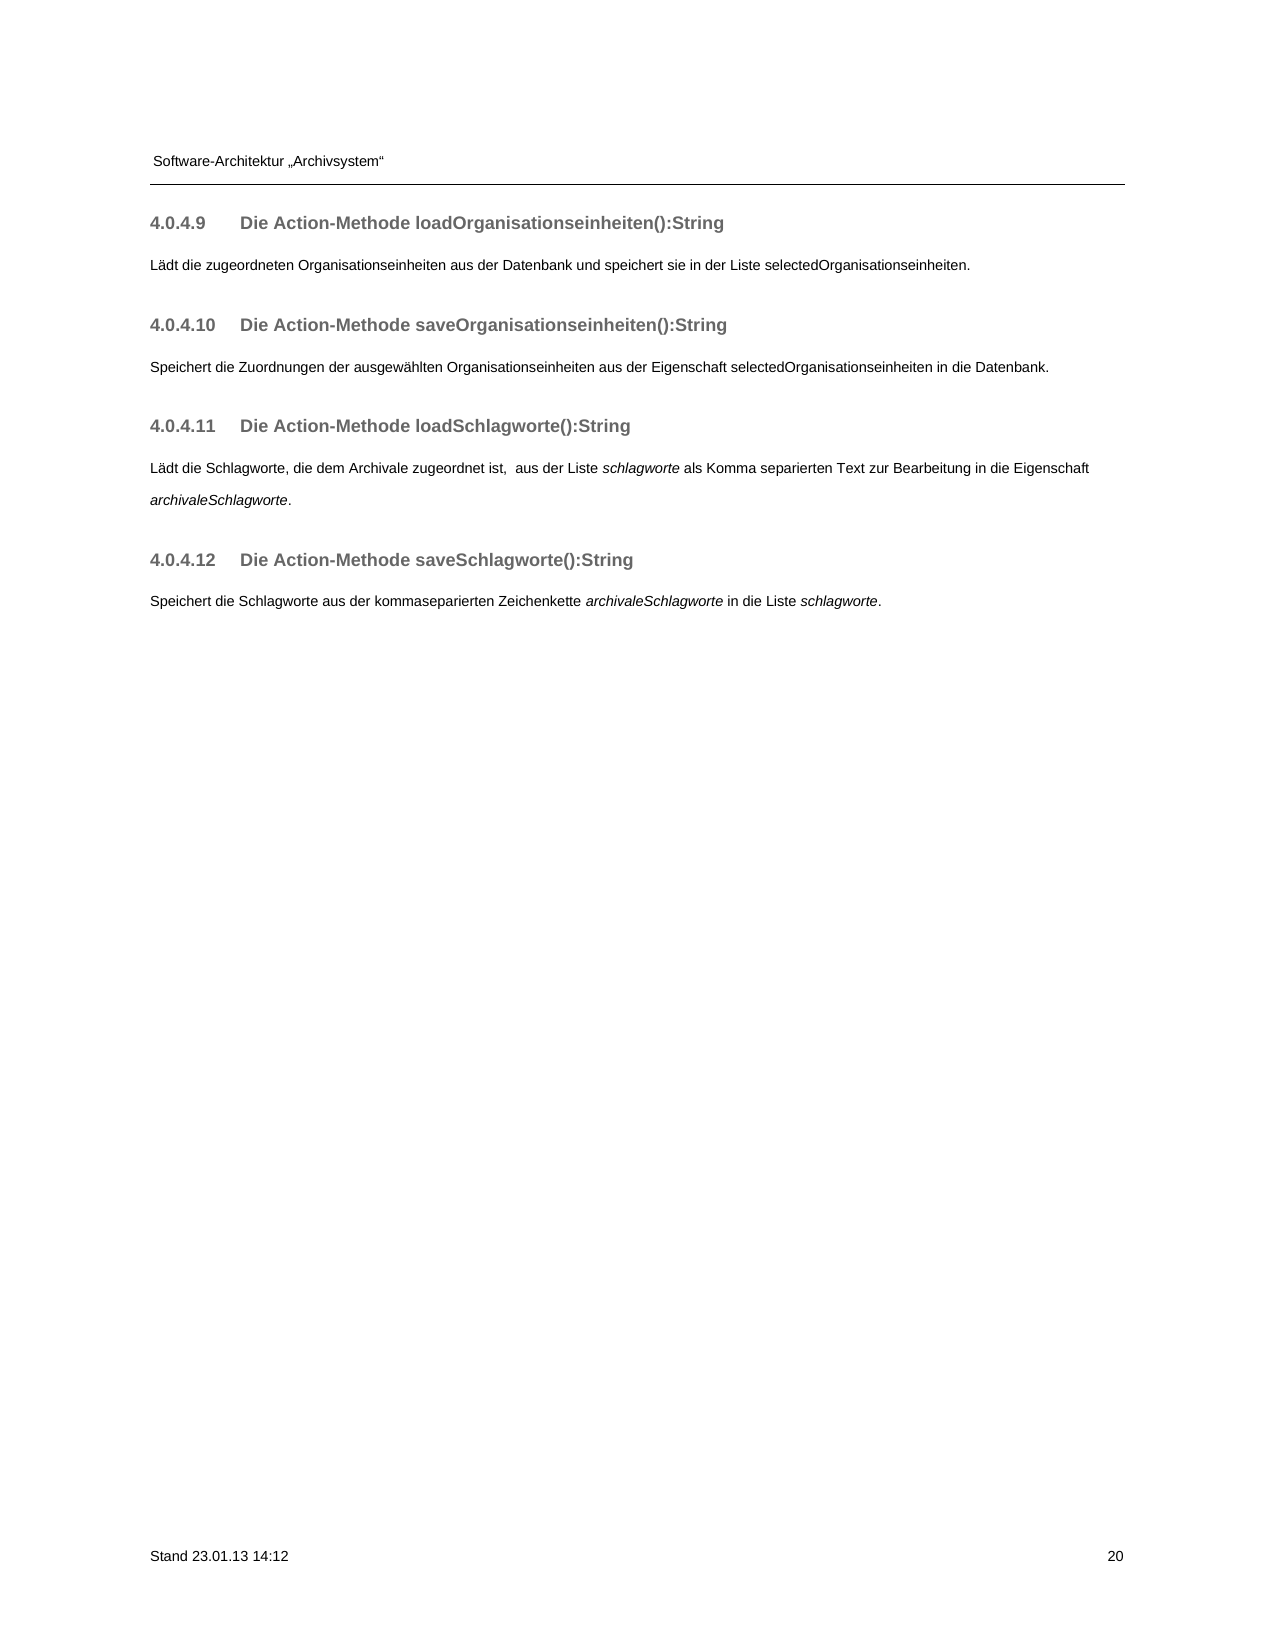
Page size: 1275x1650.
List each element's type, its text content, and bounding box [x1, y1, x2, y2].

subtitle Die Action-Methode loadSchlagworte():String [150, 416, 1125, 451]
text Lädt die Schlagworte, die dem Archivale zugeordnet ist, aus der Liste schlagworte als Komma separierten Text zur Bearbeitung in die Eigenschaft archivaleSchlagworte. [150, 460, 1125, 520]
subtitle Die Action-Methode saveSchlagworte():String [150, 549, 1125, 584]
text Speichert die Zuordnungen der ausgewählten Organisationseinheiten aus der Eigenschaft selectedOrganisationseinheiten in die Datenbank. [150, 359, 1125, 387]
text Speichert die Schlagworte aus der kommaseparierten Zeichenkette archivaleSchlagworte in die Liste schlagworte. [150, 594, 1125, 622]
subtitle Die Action-Methode saveOrganisationseinheiten():String [150, 315, 1125, 349]
subtitle Die Action-Methode loadOrganisationseinheiten():String [150, 213, 1125, 248]
text Lädt die zugeordneten Organisationseinheiten aus der Datenbank und speichert sie in der Liste selectedOrganisationseinheiten. [150, 258, 1125, 286]
